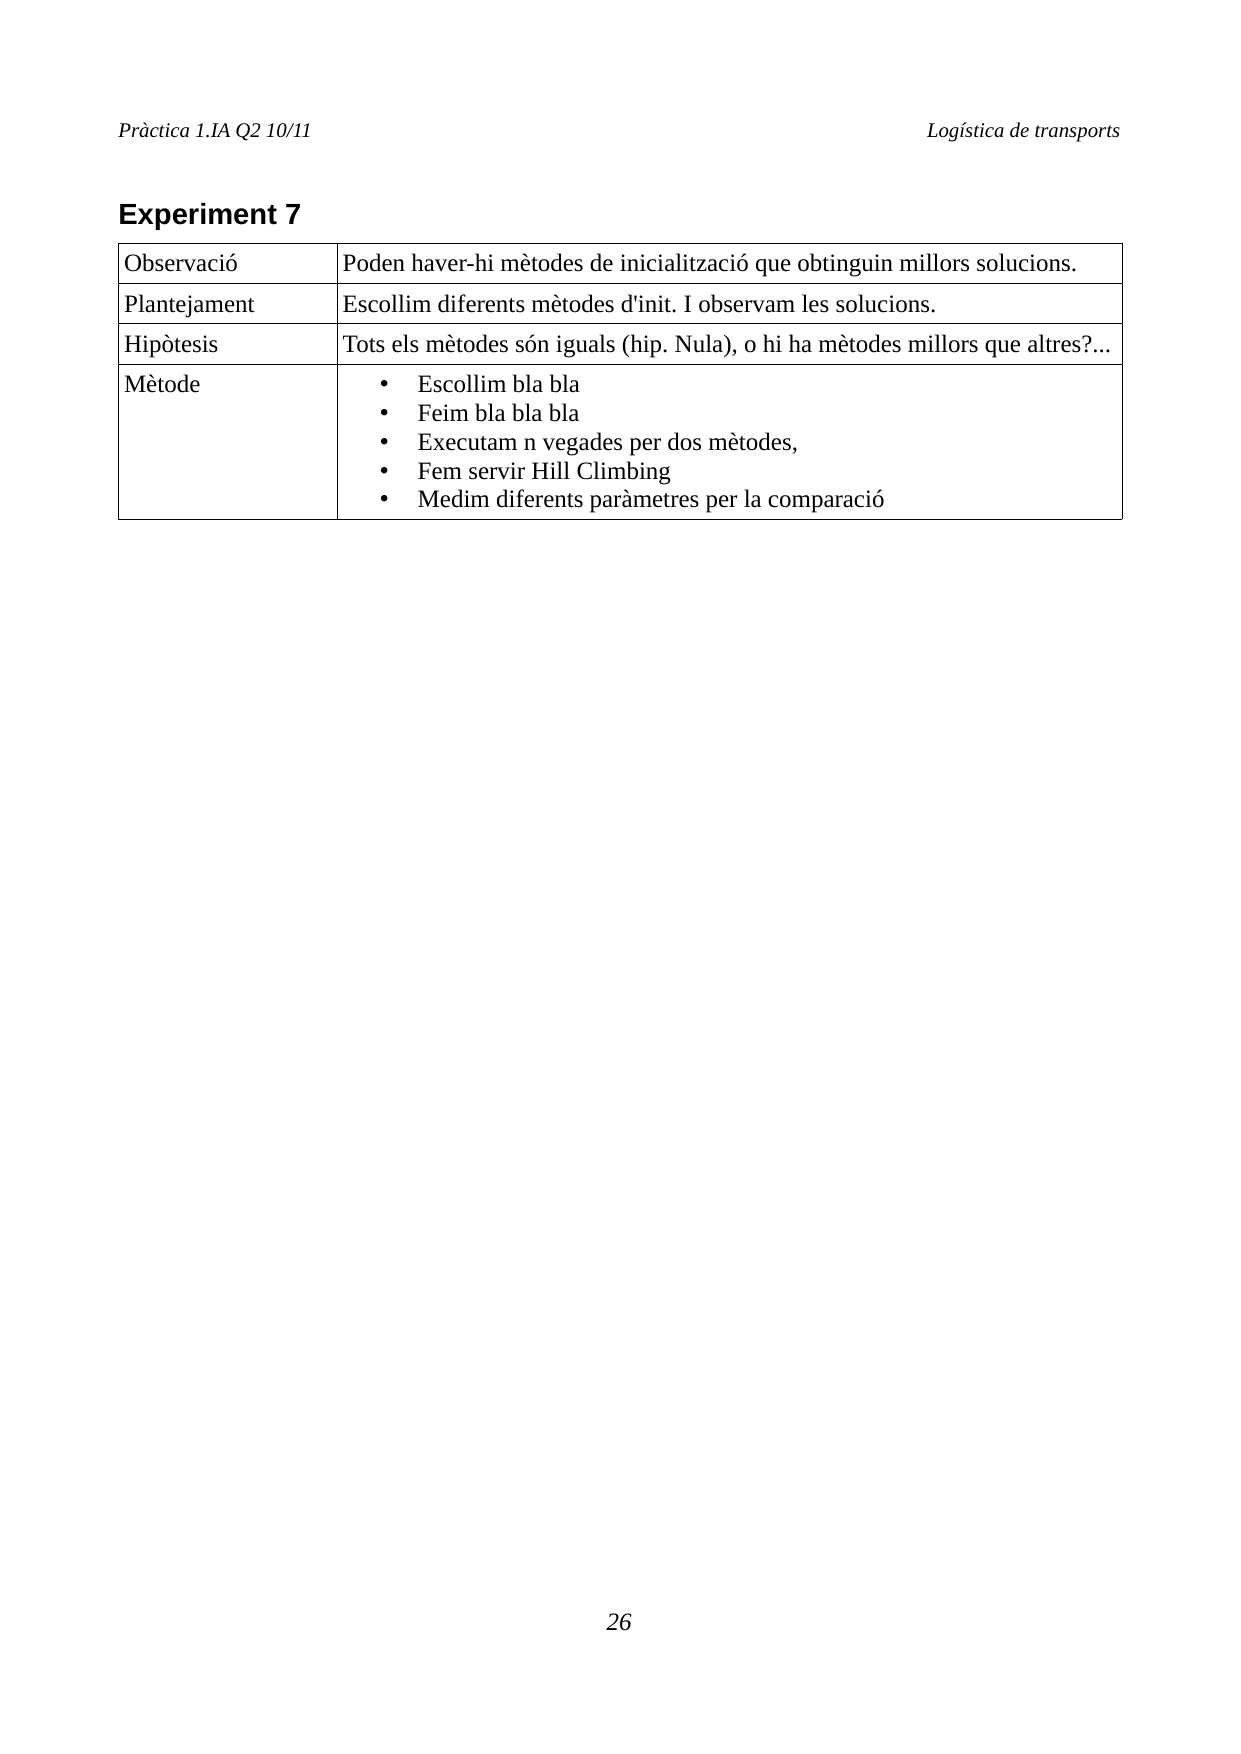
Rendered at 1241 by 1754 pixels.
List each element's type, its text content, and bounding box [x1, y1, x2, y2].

table_cell Hipòtesis [119, 324, 337, 364]
table_cell Tots els mètodes són iguals (hip. Nula), o hi ha mètodes millors que altres?... [338, 324, 1122, 364]
table_header Observació [119, 244, 337, 283]
table_header Poden haver-hi mètodes de inicialització que obtinguin millors solucions. [338, 244, 1122, 283]
subtitle Experiment 7 [118, 197, 1122, 230]
table_cell Plantejament [119, 284, 337, 323]
table_cell Escollim diferents mètodes d'init. I observam les solucions. [338, 284, 1122, 323]
table_cell Mètode [119, 365, 337, 519]
table_cell Escollim bla bla Feim bla bla bla Executam n vegades per dos mètodes, Fem servir Hill Climbing Medim diferents paràmetres per la comparació [338, 365, 1122, 519]
